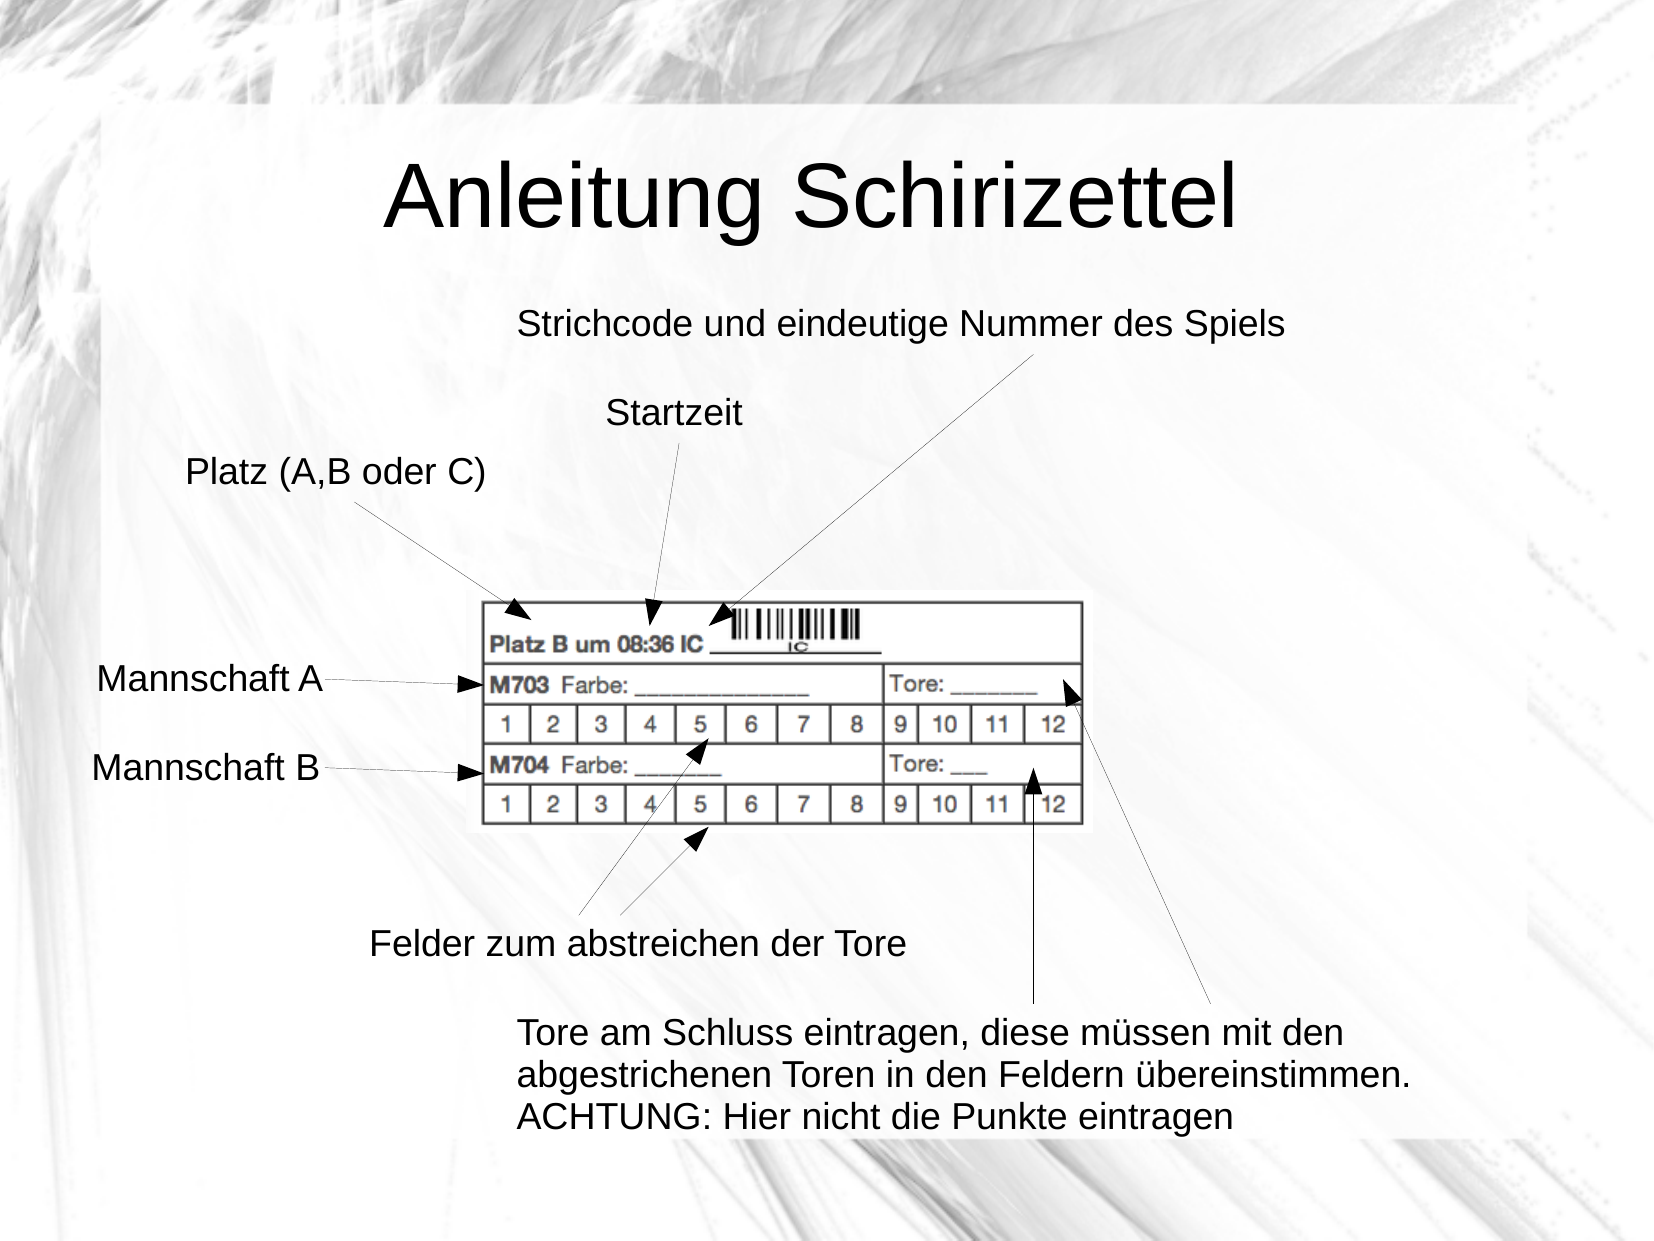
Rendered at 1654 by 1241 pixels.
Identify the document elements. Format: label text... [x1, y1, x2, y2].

text_box Platz (A,B oder C) [170, 442, 502, 502]
text_box Tore am Schluss eintragen, diese müssen mit den abgestrichenen Toren in den Feldern übereinstimmen. ACHTUNG: Hier nicht die Punkte eintragen [501, 1003, 1447, 1149]
picture [0, 0, 1654, 1241]
text_box Startzeit [590, 383, 768, 443]
text_box Strichcode und eindeutige Nummer des Spiels [501, 295, 1303, 354]
title Anleitung Schirizettel [118, 119, 1506, 273]
text_box Felder zum abstreichen der Tore [354, 915, 945, 974]
text_box Mannschaft A [81, 649, 414, 708]
text_box Mannschaft B [76, 739, 409, 798]
